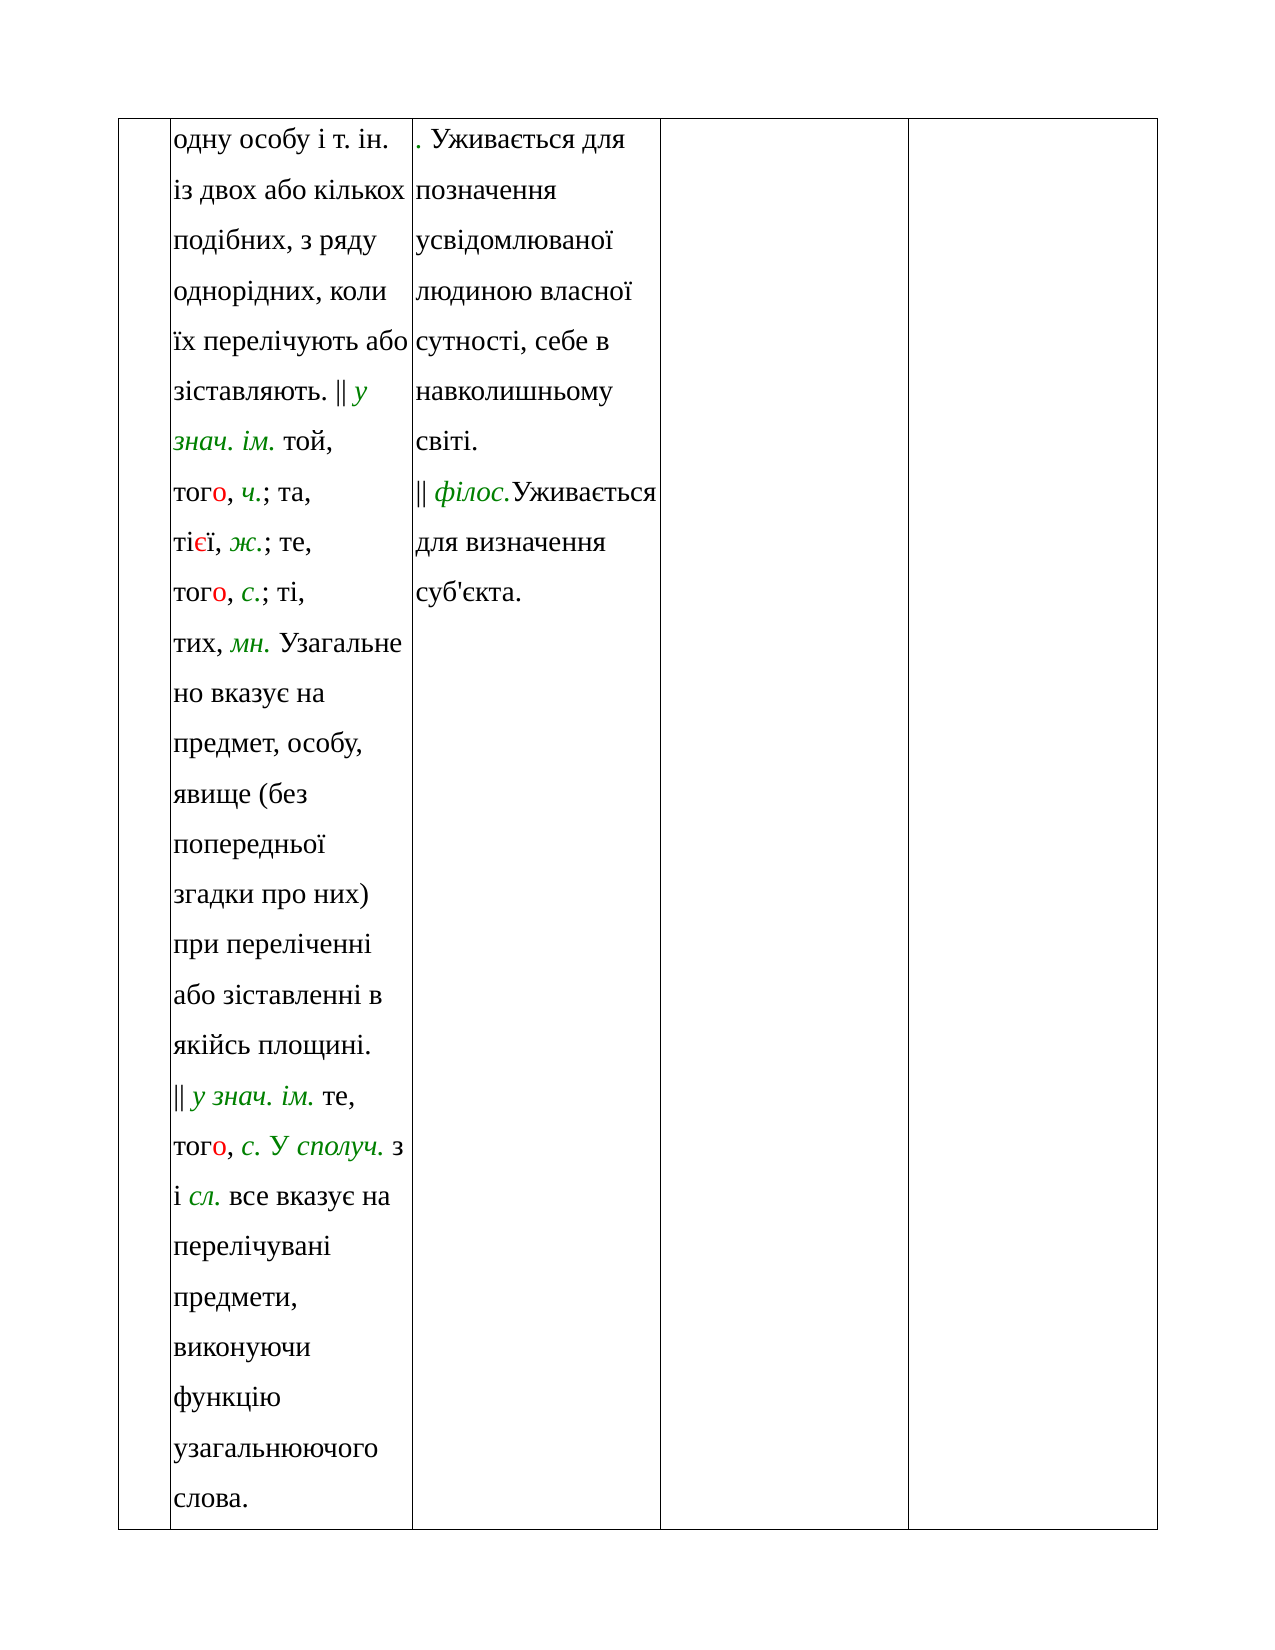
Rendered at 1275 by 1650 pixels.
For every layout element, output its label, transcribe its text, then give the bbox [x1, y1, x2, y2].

table_cell одну особу і т. ін. із двох або кількох подібних, з ряду однорідних, коли їх перелічують або зіставляють. || у знач. ім. той, того, ч.; та, тієї, ж.; те, того, с.; ті, тих, мн. Узагальнено вказує на предмет, особу, явище (без попередньої згадки про них) при переліченні або зіставленні в якійсь площині. || у знач. ім. те, того, с. У сполуч. зі сл. все вказує на перелічувані предмети, виконуючи функцію узагальнюючого слова. [171, 119, 412, 1529]
table_cell [119, 119, 170, 1529]
table_cell [909, 119, 1157, 1529]
table_cell . Уживається для позначення усвідомлюваної людиною власної сутності, себе в навколишньому світі. || філос.Уживається для визначення суб'єкта. [413, 119, 660, 1529]
table_cell [661, 119, 908, 1529]
